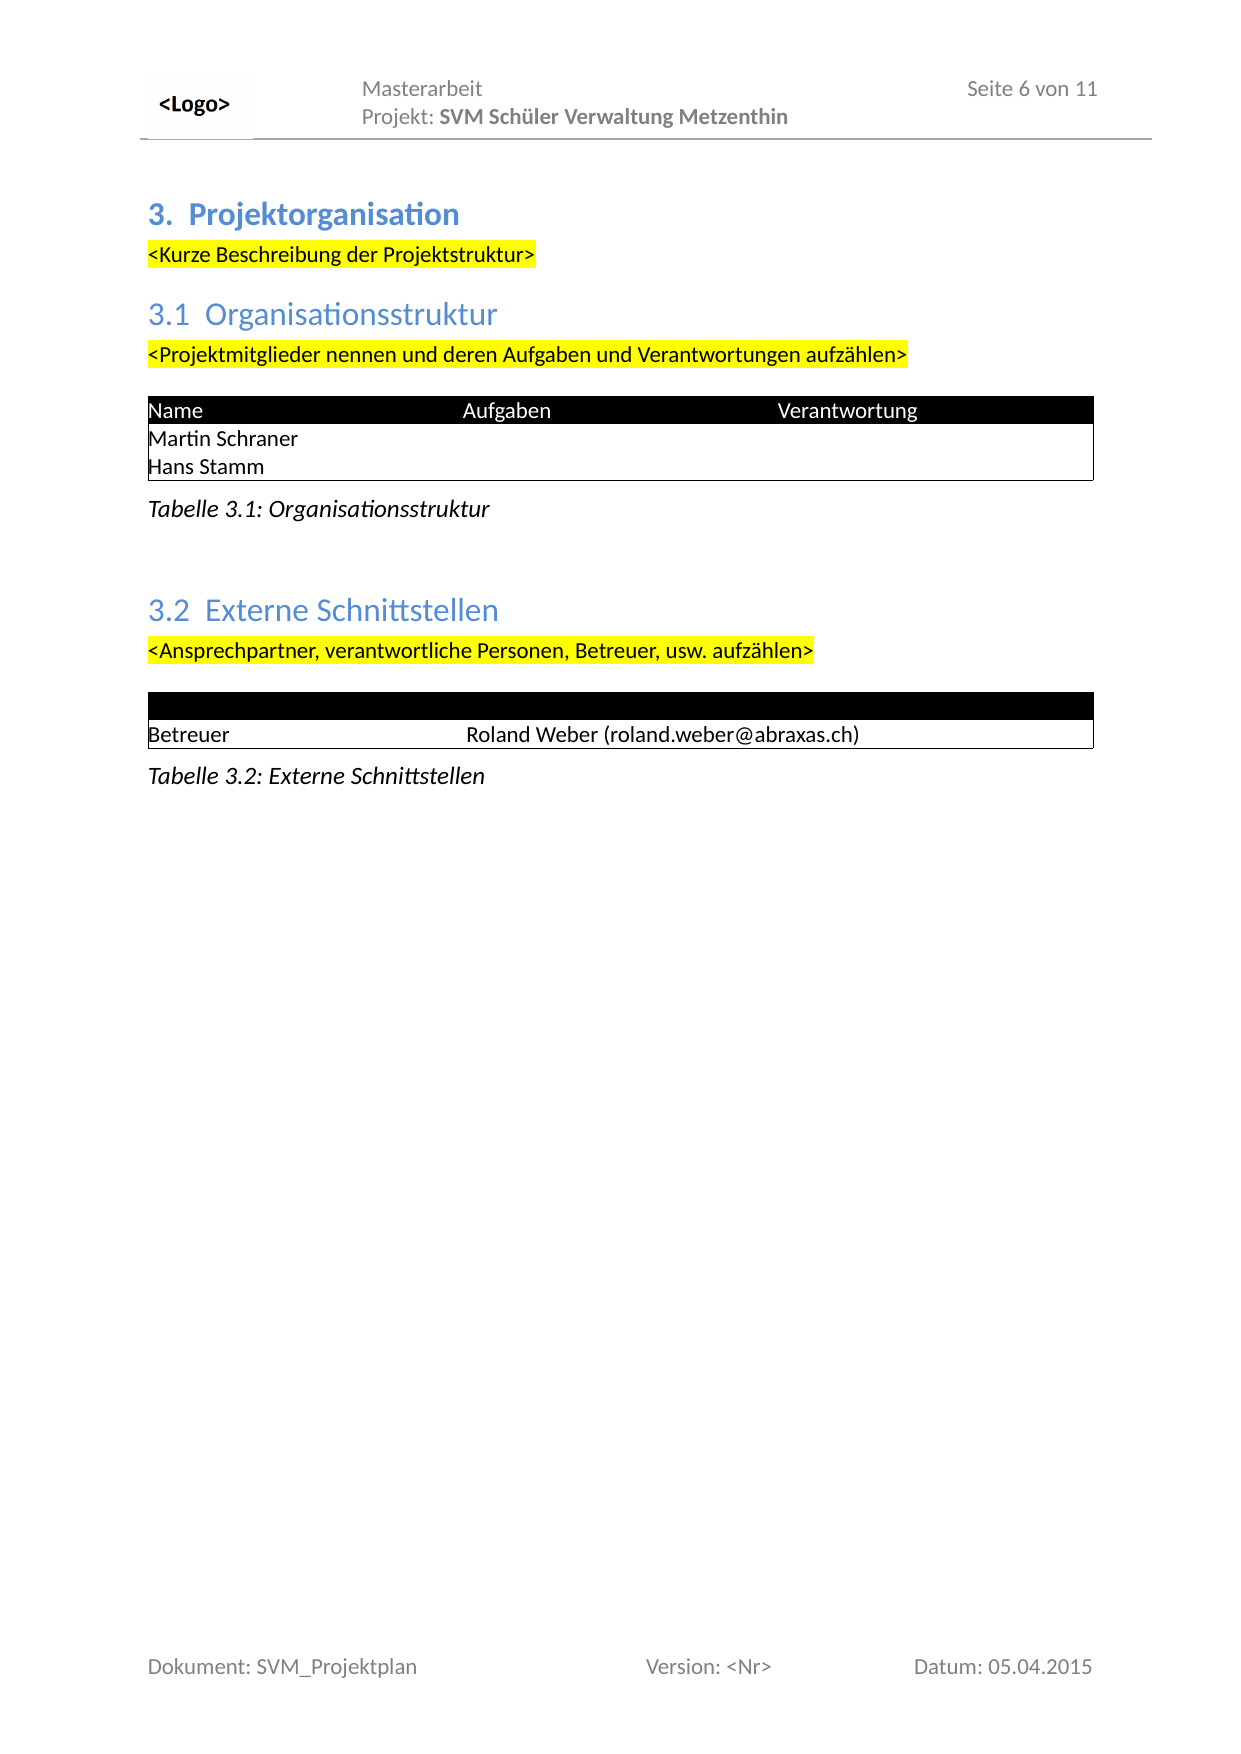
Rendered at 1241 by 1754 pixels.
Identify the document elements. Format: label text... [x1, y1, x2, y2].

text Tabelle 3.2: Externe Schnittstellen [148, 761, 1093, 791]
table_header Verantwortung [778, 397, 1093, 424]
subtitle Externe Schnittstellen [148, 589, 1093, 629]
table_cell Hans Stamm [149, 452, 463, 480]
text <Ansprechpartner, verantwortliche Personen, Betreuer, usw. aufzählen> [148, 636, 1093, 664]
table_header Aufgaben [463, 397, 778, 424]
table_cell [463, 452, 778, 480]
table_header [149, 693, 466, 720]
table_cell Martin Schraner [149, 424, 463, 452]
table_header Name [149, 397, 463, 424]
text Tabelle 3.1: Organisationsstruktur [148, 493, 1093, 523]
table_cell [778, 452, 1093, 480]
table_cell Betreuer [149, 720, 466, 748]
subtitle Projektorganisation [148, 193, 1093, 234]
text <Kurze Beschreibung der Projektstruktur> [148, 240, 1093, 268]
picture [147, 73, 254, 139]
text <Projektmitglieder nennen und deren Aufgaben und Verantwortungen aufzählen> [148, 340, 1093, 368]
table_cell [778, 424, 1093, 452]
subtitle Organisationsstruktur [148, 293, 1093, 334]
table_cell Roland Weber (roland.weber@abraxas.ch) [466, 720, 1093, 748]
table_cell [463, 424, 778, 452]
table_header [466, 693, 1093, 720]
